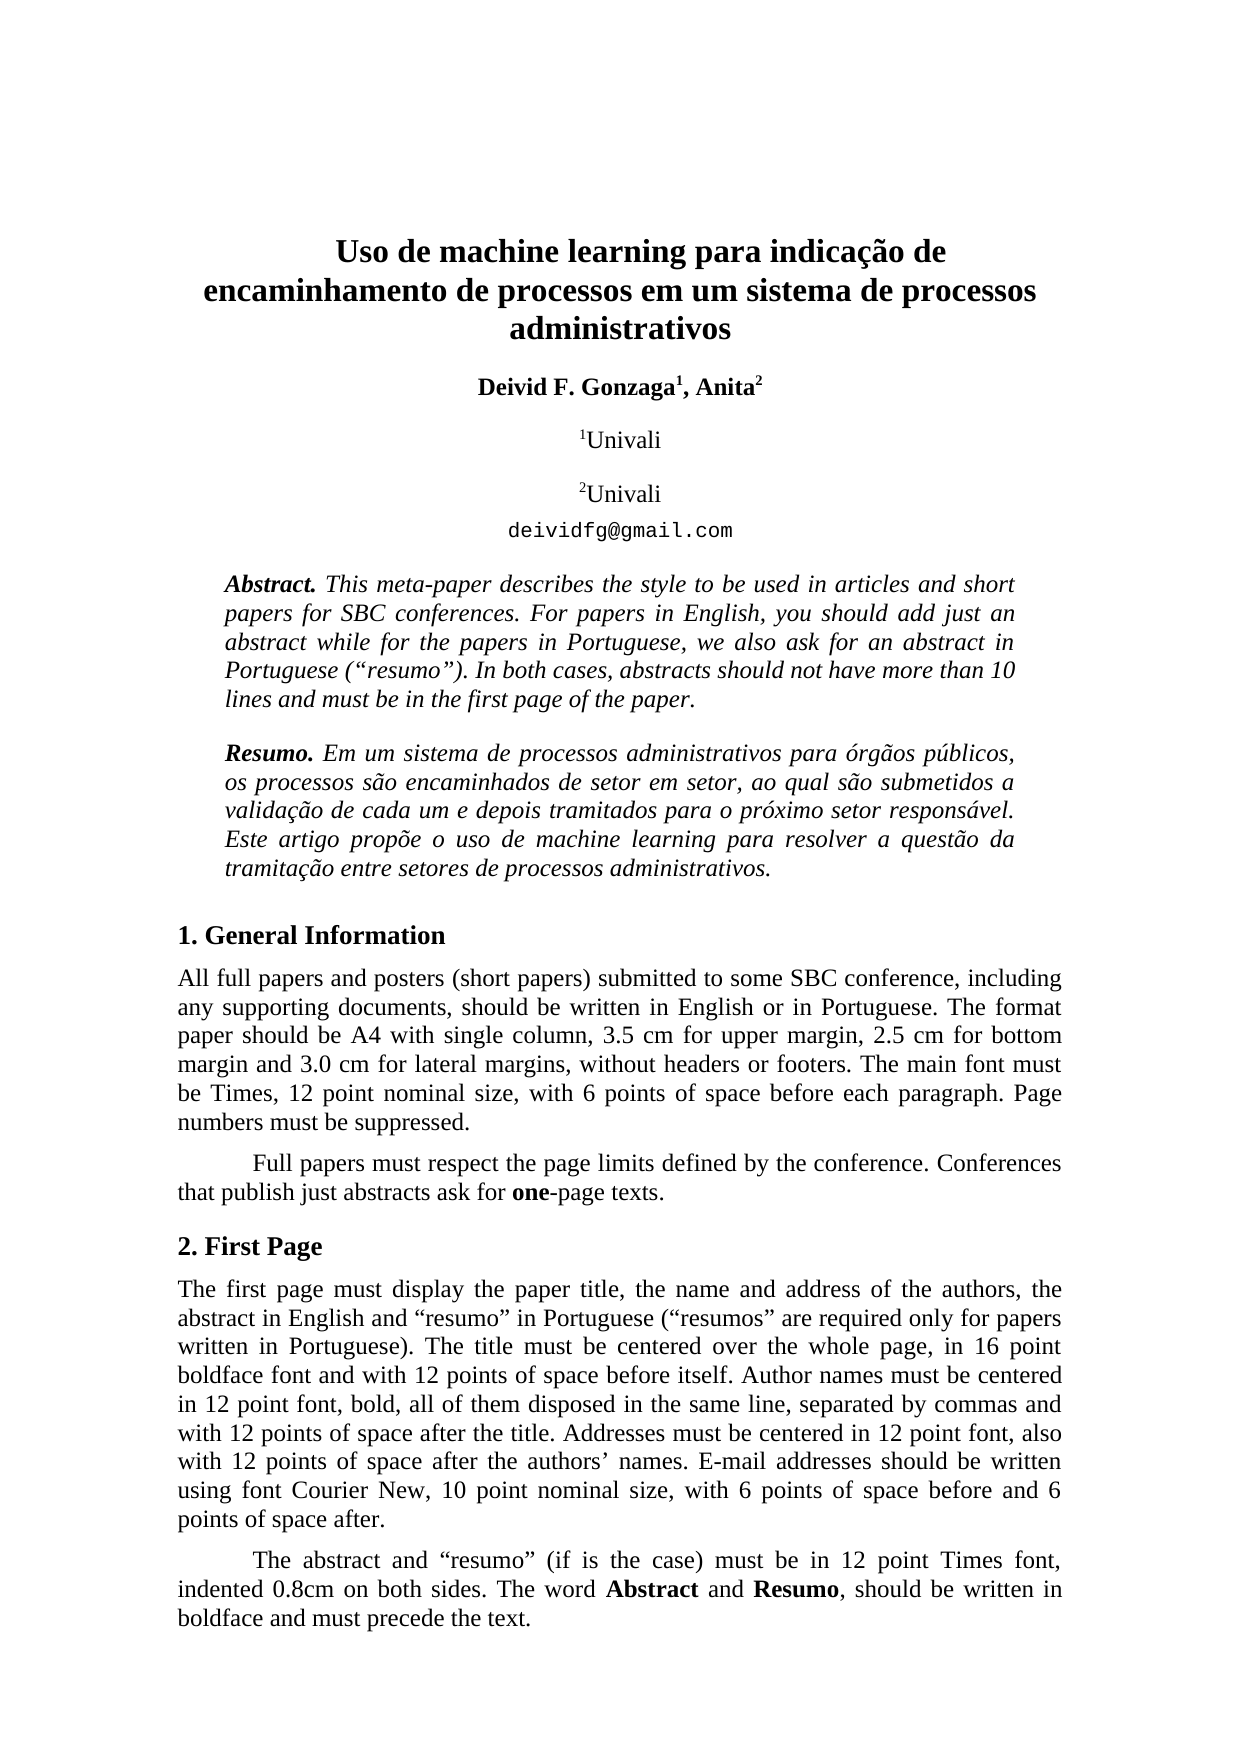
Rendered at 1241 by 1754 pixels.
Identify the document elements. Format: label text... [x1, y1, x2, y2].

subtitle 1. General Information [177, 919, 1063, 950]
text Full papers must respect the page limits defined by the conference. Conferences that publish just abstracts ask for one-page texts. [177, 1148, 1063, 1205]
text Deivid F. Gonzaga1, Anita2 [177, 372, 1063, 401]
text The first page must display the paper title, the name and address of the authors, the abstract in English and “resumo” in Portuguese (“resumos” are required only for papers written in Portuguese). The title must be centered over the whole page, in 16 point boldface font and with 12 points of space before itself. Author names must be centered in 12 point font, bold, all of them disposed in the same line, separated by commas and with 12 points of space after the title. Addresses must be centered in 12 point font, also with 12 points of space after the authors’ names. E-mail addresses should be written using font Courier New, 10 point nominal size, with 6 points of space before and 6 points of space after. [177, 1274, 1063, 1533]
text 2Univali [177, 479, 1063, 508]
subtitle 2. First Page [177, 1230, 1063, 1261]
text All full papers and posters (short papers) submitted to some SBC conference, including any supporting documents, should be written in English or in Portuguese. The format paper should be A4 with single column, 3.5 cm for upper margin, 2.5 cm for bottom margin and 3.0 cm for lateral margins, without headers or footers. The main font must be Times, 12 point nominal size, with 6 points of space before each paragraph. Page numbers must be suppressed. [177, 963, 1063, 1135]
text Abstract. This meta-paper describes the style to be used in articles and short papers for SBC conferences. For papers in English, you should add just an abstract while for the papers in Portuguese, we also ask for an abstract in Portuguese (“resumo”). In both cases, abstracts should not have more than 10 lines and must be in the first page of the paper. [224, 569, 1016, 713]
text Resumo. Em um sistema de processos administrativos para órgãos públicos, os processos são encaminhados de setor em setor, ao qual são submetidos a validação de cada um e depois tramitados para o próximo setor responsável. Este artigo propõe o uso de machine learning para resolver a questão da tramitação entre setores de processos administrativos. [224, 738, 1016, 882]
text The abstract and “resumo” (if is the case) must be in 12 point Times font, indented 0.8cm on both sides. The word Abstract and Resumo, should be written in boldface and must precede the text. [177, 1545, 1063, 1631]
text 1Univali [177, 426, 1063, 454]
subtitle Uso de machine learning para indicação de encaminhamento de processos em um sistema de processos administrativos [177, 232, 1063, 347]
text deividfg@gmail.com [177, 521, 1063, 544]
